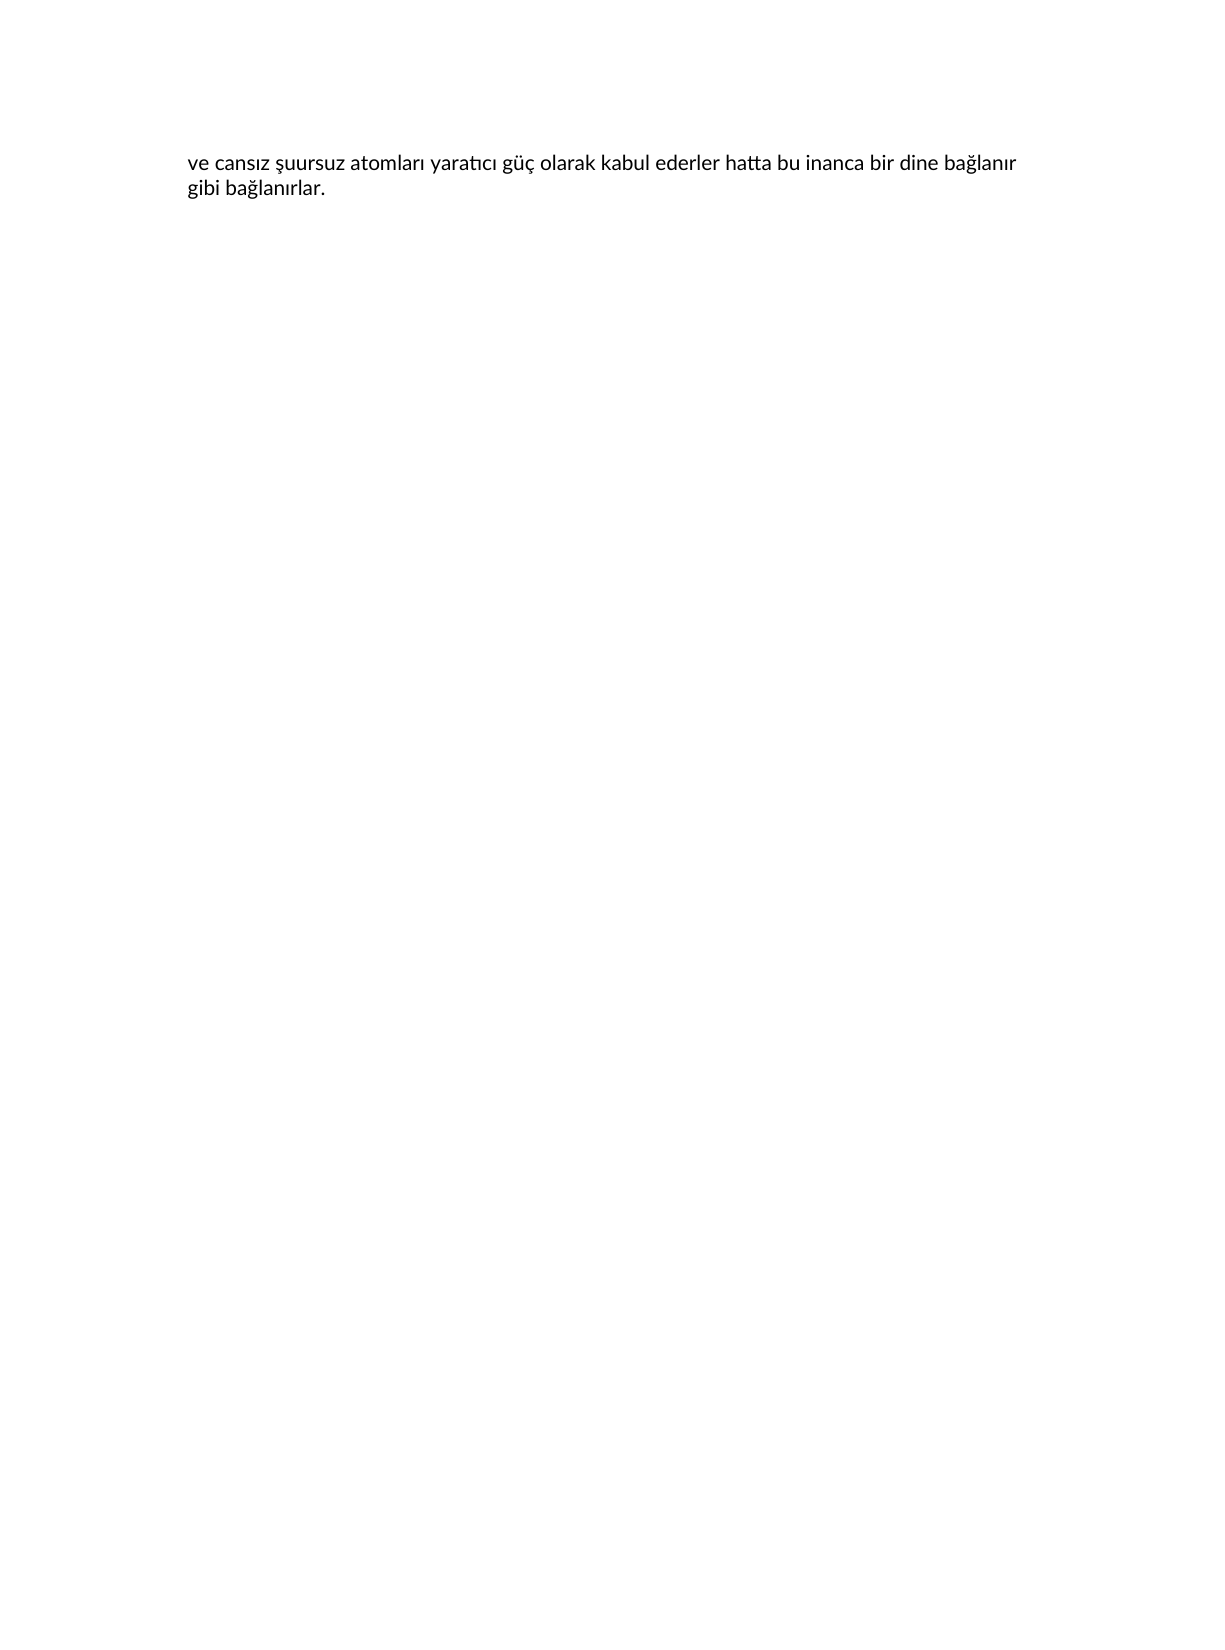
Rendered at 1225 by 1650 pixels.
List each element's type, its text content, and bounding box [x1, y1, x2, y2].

text ve cansız şuursuz atomları yaratıcı güç olarak kabul ederler hatta bu inanca bir dine bağlanır gibi bağlanırlar. [187, 150, 1037, 200]
